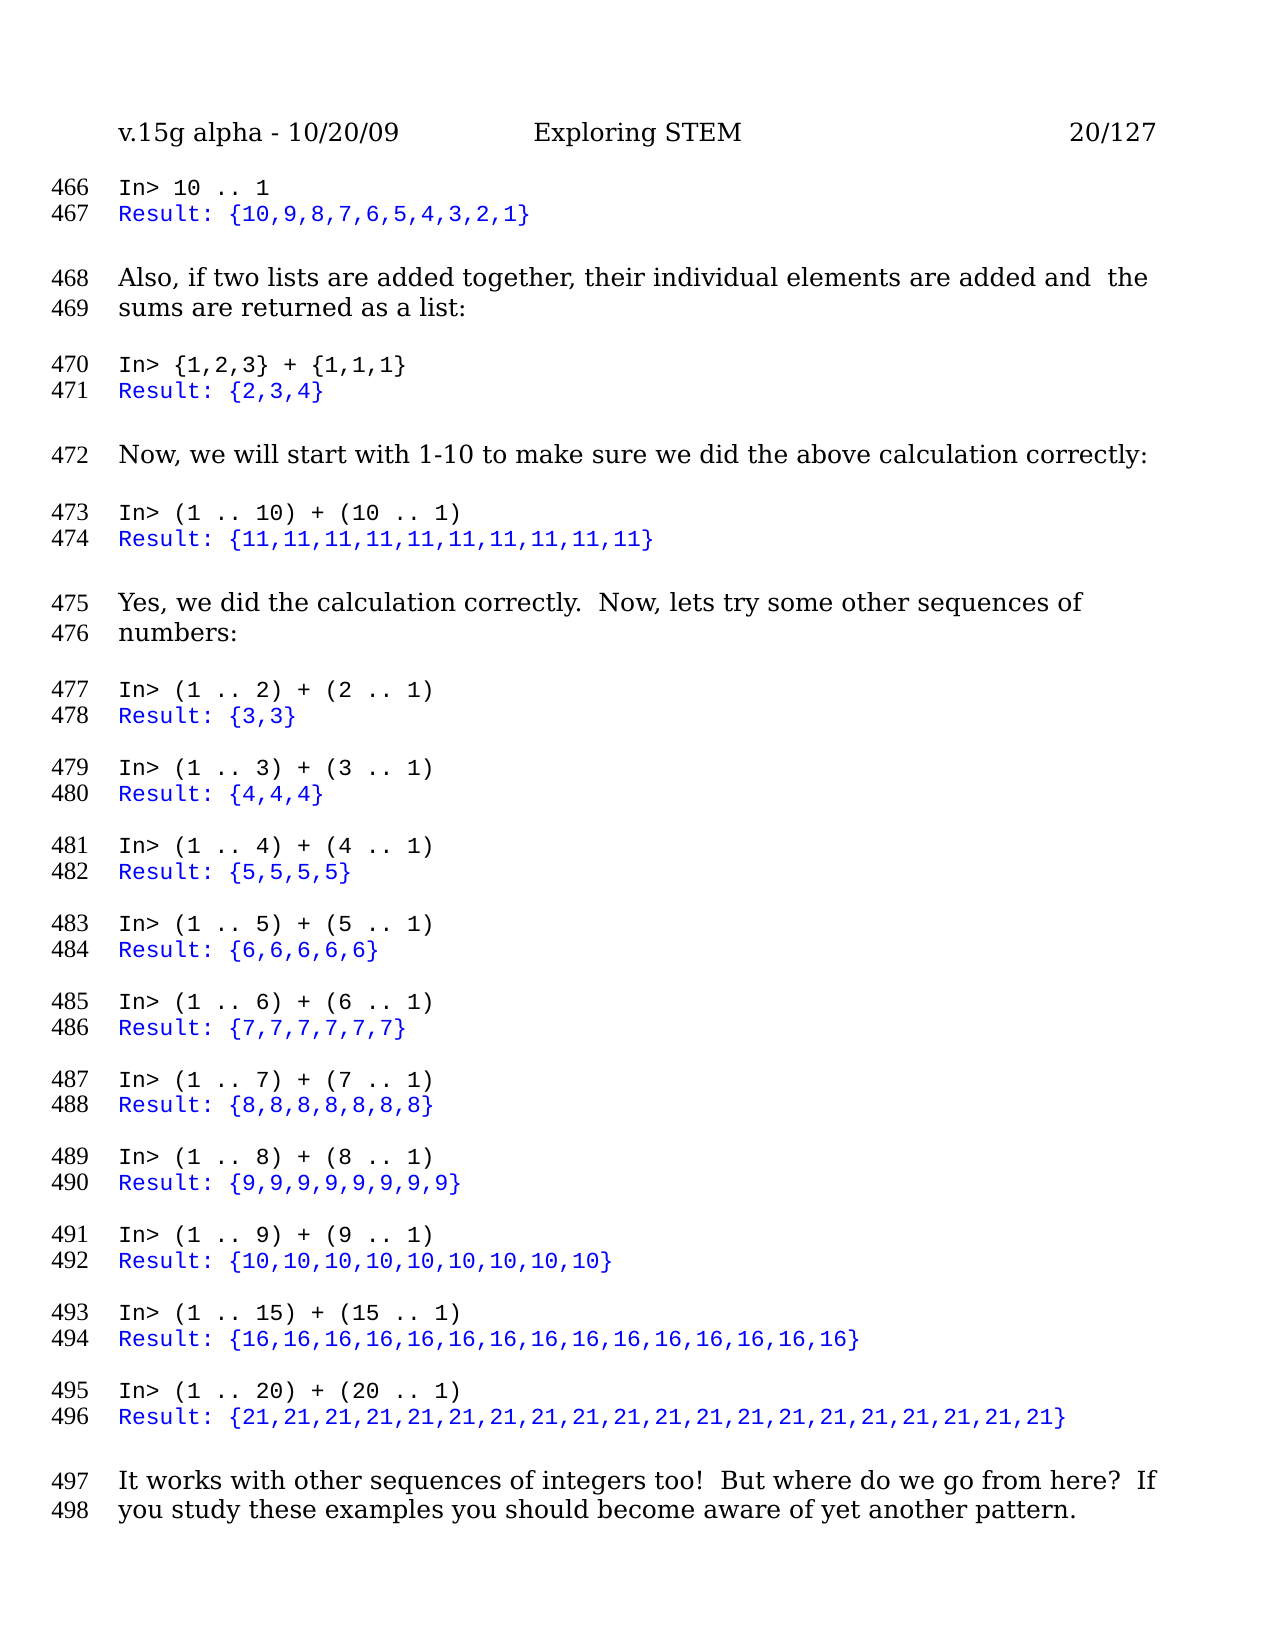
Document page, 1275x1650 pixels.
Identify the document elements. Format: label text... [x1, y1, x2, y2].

text In> (1 .. 5) + (5 .. 1) [118, 912, 1157, 938]
text In> (1 .. 20) + (20 .. 1) [118, 1379, 1157, 1405]
text Result: {8,8,8,8,8,8,8} [118, 1094, 1157, 1120]
text Result: {4,4,4} [118, 783, 1157, 808]
text In> (1 .. 7) + (7 .. 1) [118, 1068, 1157, 1094]
text In> (1 .. 4) + (4 .. 1) [118, 834, 1157, 860]
text Yes, we did the calculation correctly. Now, lets try some other sequences of numbers: [118, 588, 1157, 647]
text In> 10 .. 1 [118, 177, 1157, 203]
text Result: {5,5,5,5} [118, 860, 1157, 886]
text Result: {7,7,7,7,7,7} [118, 1016, 1157, 1042]
text In> (1 .. 10) + (10 .. 1) [118, 502, 1157, 528]
text In> (1 .. 3) + (3 .. 1) [118, 757, 1157, 783]
text Result: {21,21,21,21,21,21,21,21,21,21,21,21,21,21,21,21,21,21,21,21} [118, 1405, 1157, 1431]
text Result: {16,16,16,16,16,16,16,16,16,16,16,16,16,16,16} [118, 1327, 1157, 1353]
text Now, we will start with 1-10 to make sure we did the above calculation correctly: [118, 441, 1157, 470]
text In> (1 .. 2) + (2 .. 1) [118, 679, 1157, 705]
text Result: {2,3,4} [118, 380, 1157, 406]
text Result: {10,9,8,7,6,5,4,3,2,1} [118, 203, 1157, 229]
text In> {1,2,3} + {1,1,1} [118, 354, 1157, 380]
text Result: {6,6,6,6,6} [118, 938, 1157, 964]
text Result: {3,3} [118, 705, 1157, 731]
text It works with other sequences of integers too! But where do we go from here? If you study these examples you should become aware of yet another pattern. [118, 1466, 1157, 1524]
text In> (1 .. 9) + (9 .. 1) [118, 1223, 1157, 1249]
text Result: {9,9,9,9,9,9,9,9} [118, 1172, 1157, 1198]
text In> (1 .. 15) + (15 .. 1) [118, 1301, 1157, 1327]
text Result: {10,10,10,10,10,10,10,10,10} [118, 1249, 1157, 1275]
text Result: {11,11,11,11,11,11,11,11,11,11} [118, 528, 1157, 554]
text In> (1 .. 8) + (8 .. 1) [118, 1146, 1157, 1172]
text Also, if two lists are added together, their individual elements are added and the sums are returned as a list: [118, 263, 1157, 322]
text In> (1 .. 6) + (6 .. 1) [118, 990, 1157, 1016]
